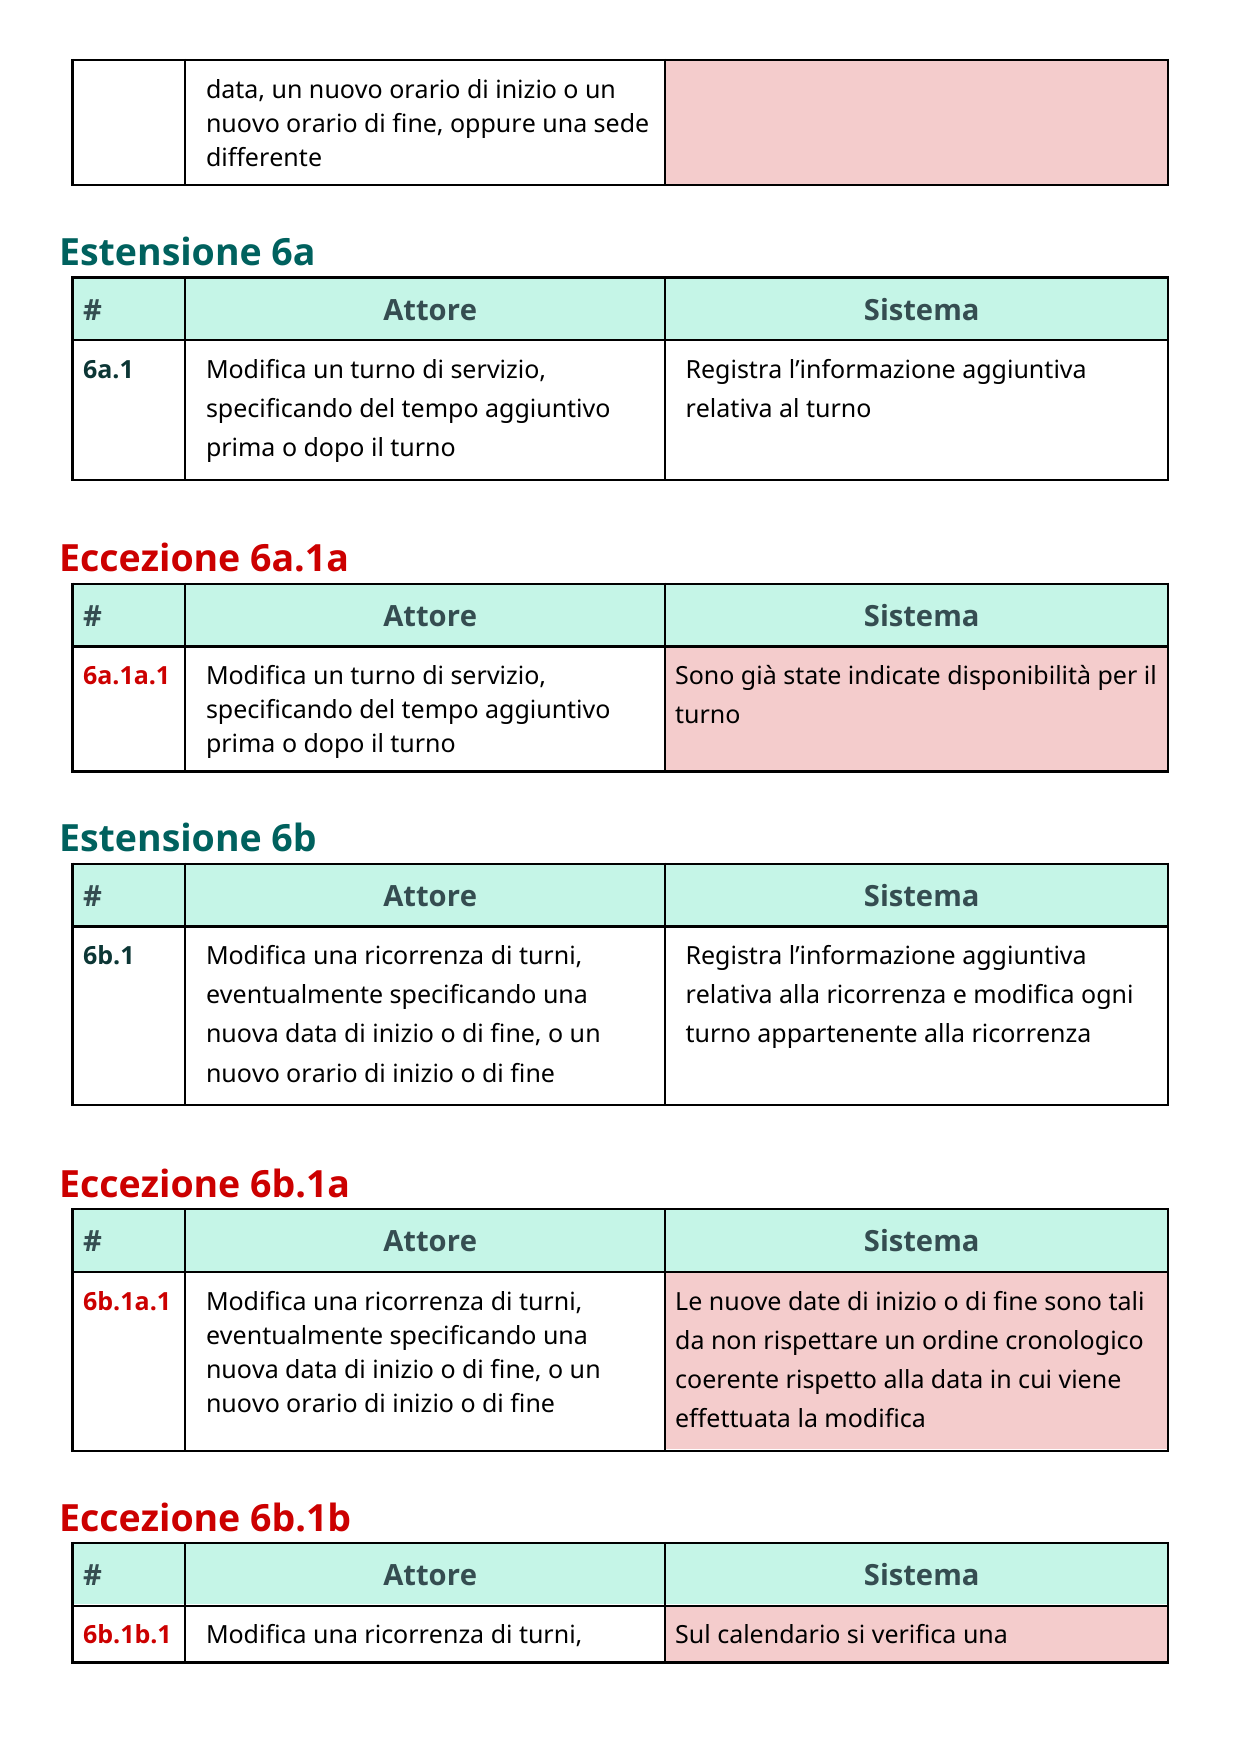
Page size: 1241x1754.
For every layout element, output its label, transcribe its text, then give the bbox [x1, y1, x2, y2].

table_header # [74, 1210, 184, 1271]
table_cell 6b.1 [74, 928, 184, 1104]
table_cell Registra l’informazione aggiuntiva relativa alla ricorrenza e modifica ogni turno appartenente alla ricorrenza [666, 928, 1167, 1104]
table_cell data, un nuovo orario di inizio o un nuovo orario di fine, oppure una sede differente [186, 61, 664, 184]
table_header Attore [186, 1544, 664, 1604]
subtitle Estensione 6a [59, 225, 1181, 276]
subtitle Estensione 6b [59, 812, 1181, 863]
subtitle Eccezione 6b.1b [59, 1491, 1181, 1542]
table_cell Sono già state indicate disponibilità per il turno [666, 648, 1167, 770]
table_header Attore [186, 865, 664, 925]
table_header Sistema [666, 279, 1167, 339]
table_header Attore [186, 1210, 664, 1271]
table_cell 6b.1a.1 [74, 1273, 184, 1449]
table_cell [74, 61, 184, 184]
table_header # [74, 1544, 184, 1604]
table_cell Modifica una ricorrenza di turni, eventualmente specificando una nuova data di inizio o di fine, o un nuovo orario di inizio o di fine [186, 1273, 664, 1449]
table_cell [666, 61, 1167, 184]
table_cell Modifica un turno di servizio, specificando del tempo aggiuntivo prima o dopo il turno [186, 648, 664, 770]
table_cell Sul calendario si verifica una [666, 1607, 1167, 1661]
table_header # [74, 865, 184, 925]
table_cell 6a.1a.1 [74, 648, 184, 770]
table_header Sistema [666, 1210, 1167, 1271]
table_header Attore [186, 585, 664, 645]
table_cell 6b.1b.1 [74, 1607, 184, 1661]
table_cell 6a.1 [74, 341, 184, 478]
table_cell Modifica una ricorrenza di turni, eventualmente specificando una nuova data di inizio o di fine, o un nuovo orario di inizio o di fine [186, 928, 664, 1104]
table_header Sistema [666, 865, 1167, 925]
subtitle Eccezione 6b.1a [59, 1157, 1181, 1208]
table_cell Registra l’informazione aggiuntiva relativa al turno [666, 341, 1167, 478]
table_cell Modifica una ricorrenza di turni, [186, 1607, 664, 1661]
table_cell Modifica un turno di servizio, specificando del tempo aggiuntivo prima o dopo il turno [186, 341, 664, 478]
table_header # [74, 279, 184, 339]
subtitle Eccezione 6a.1a [59, 532, 1181, 583]
table_header Sistema [666, 1544, 1167, 1604]
table_header Attore [186, 279, 664, 339]
table_cell Le nuove date di inizio o di fine sono tali da non rispettare un ordine cronologico coerente rispetto alla data in cui viene effettuata la modifica [666, 1273, 1167, 1449]
table_header Sistema [666, 585, 1167, 645]
table_header # [74, 585, 184, 645]
